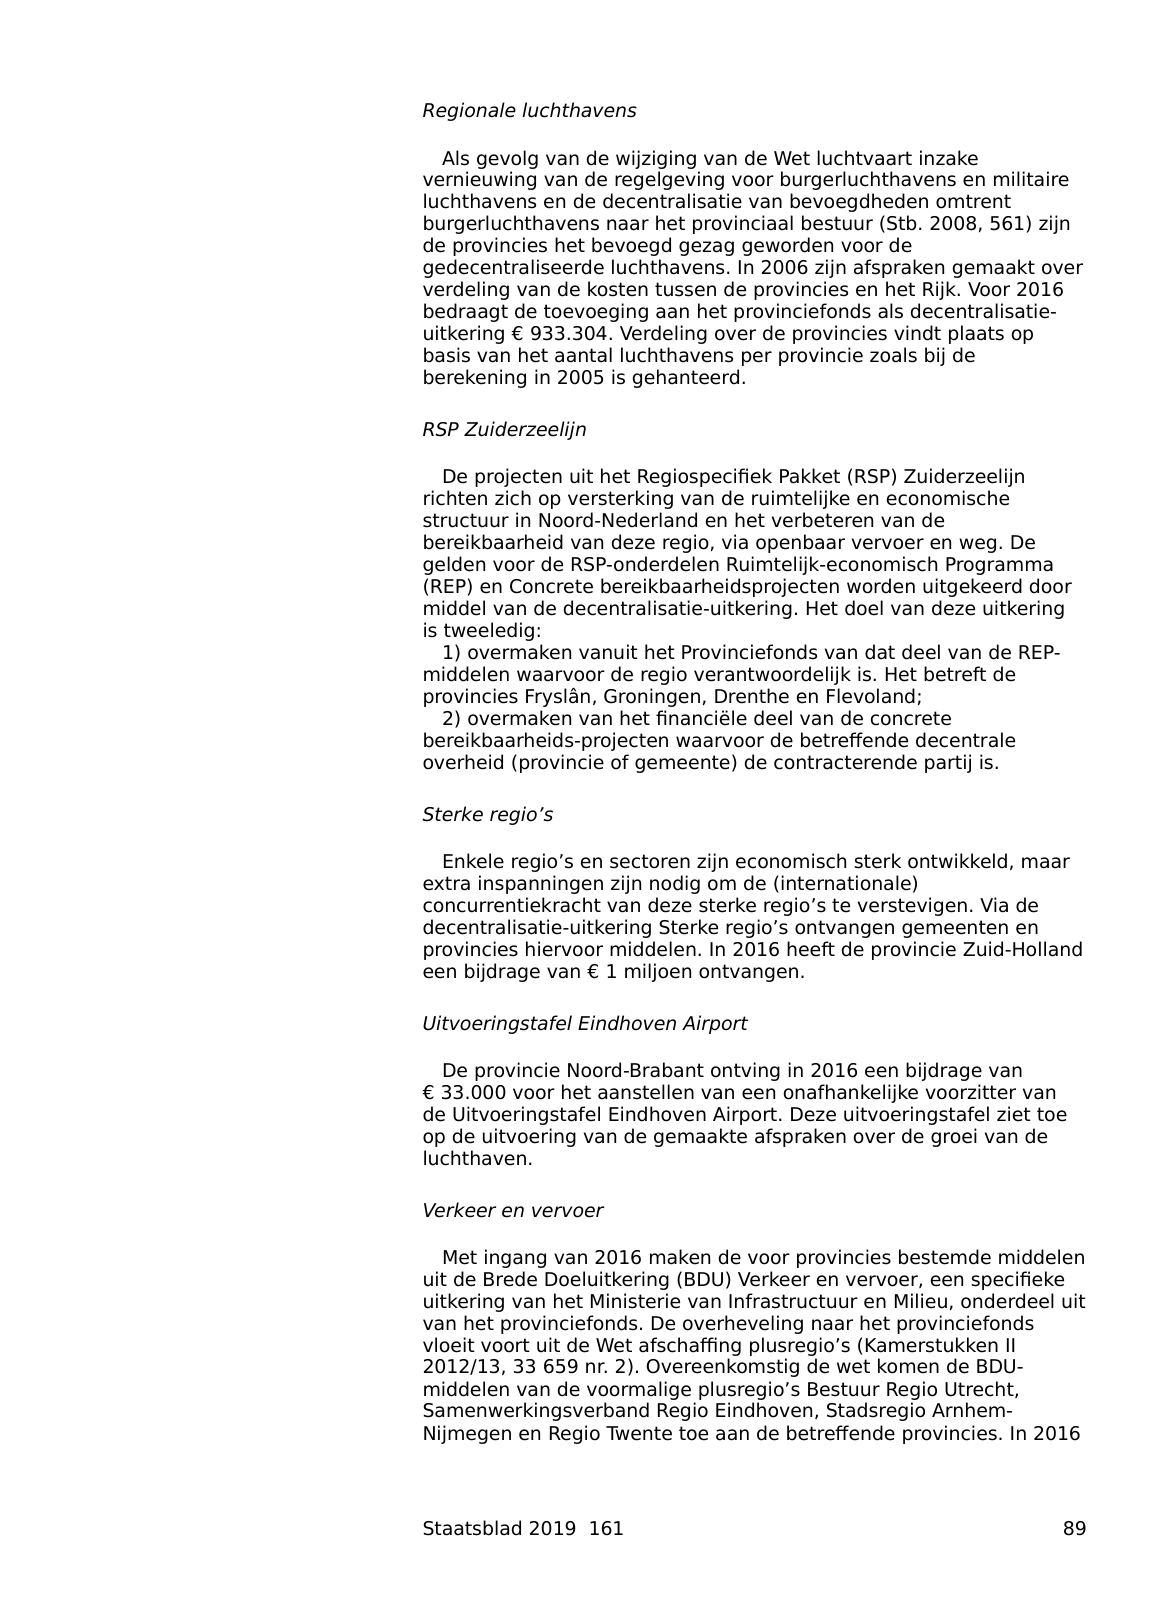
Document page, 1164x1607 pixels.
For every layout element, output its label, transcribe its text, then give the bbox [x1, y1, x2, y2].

text Als gevolg van de wijziging van de Wet luchtvaart inzake vernieuwing van de regelgeving voor burgerluchthavens en militaire luchthavens en de decentralisatie van bevoegdheden omtrent burgerluchthavens naar het provinciaal bestuur (Stb. 2008, 561) zijn de provincies het bevoegd gezag geworden voor de gedecentraliseerde luchthavens. In 2006 zijn afspraken gemaakt over verdeling van de kosten tussen de provincies en het Rijk. Voor 2016 bedraagt de toevoeging aan het provinciefonds als decentralisatie-uitkering € 933.304. Verdeling over de provincies vindt plaats op basis van het aantal luchthavens per provincie zoals bij de berekening in 2005 is gehanteerd. [422, 147, 1087, 389]
subtitle Uitvoeringstafel Eindhoven Airport [422, 1013, 1087, 1035]
text 2) overmaken van het financiële deel van de concrete bereikbaarheids-projecten waarvoor de betreffende decentrale overheid (provincie of gemeente) de contracterende partij is. [422, 708, 1087, 774]
subtitle Verkeer en vervoer [422, 1199, 1087, 1222]
text 1) overmaken vanuit het Provinciefonds van dat deel van de REP-middelen waarvoor de regio verantwoordelijk is. Het betreft de provincies Fryslân, Groningen, Drenthe en Flevoland; [422, 642, 1087, 708]
text De provincie Noord-Brabant ontving in 2016 een bijdrage van € 33.000 voor het aanstellen van een onafhankelijke voorzitter van de Uitvoeringstafel Eindhoven Airport. Deze uitvoeringstafel ziet toe op de uitvoering van de gemaakte afspraken over de groei van de luchthaven. [422, 1060, 1087, 1169]
subtitle Regionale luchthavens [422, 100, 1087, 122]
subtitle Sterke regio’s [422, 804, 1087, 826]
text Enkele regio’s en sectoren zijn economisch sterk ontwikkeld, maar extra inspanningen zijn nodig om de (internationale) concurrentiekracht van deze sterke regio’s te verstevigen. Via de decentralisatie-uitkering Sterke regio’s ontvangen gemeenten en provincies hiervoor middelen. In 2016 heeft de provincie Zuid-Holland een bijdrage van € 1 miljoen ontvangen. [422, 851, 1087, 983]
subtitle RSP Zuiderzeelijn [422, 419, 1087, 441]
text De projecten uit het Regiospecifiek Pakket (RSP) Zuiderzeelijn richten zich op versterking van de ruimtelijke en economische structuur in Noord-Nederland en het verbeteren van de bereikbaarheid van deze regio, via openbaar vervoer en weg. De gelden voor de RSP-onderdelen Ruimtelijk-economisch Programma (REP) en Concrete bereikbaarheidsprojecten worden uitgekeerd door middel van de decentralisatie-uitkering. Het doel van deze uitkering is tweeledig: [422, 466, 1087, 642]
text Met ingang van 2016 maken de voor provincies bestemde middelen uit de Brede Doeluitkering (BDU) Verkeer en vervoer, een specifieke uitkering van het Ministerie van Infrastructuur en Milieu, onderdeel uit van het provinciefonds. De overheveling naar het provinciefonds vloeit voort uit de Wet afschaffing plusregio’s (Kamerstukken II 2012/13, 33 659 nr. 2). Overeenkomstig de wet komen de BDU-middelen van de voormalige plusregio’s Bestuur Regio Utrecht, Samenwerkingsverband Regio Eindhoven, Stadsregio Arnhem-Nijmegen en Regio Twente toe aan de betreffende provincies. In 2016 [422, 1247, 1087, 1444]
